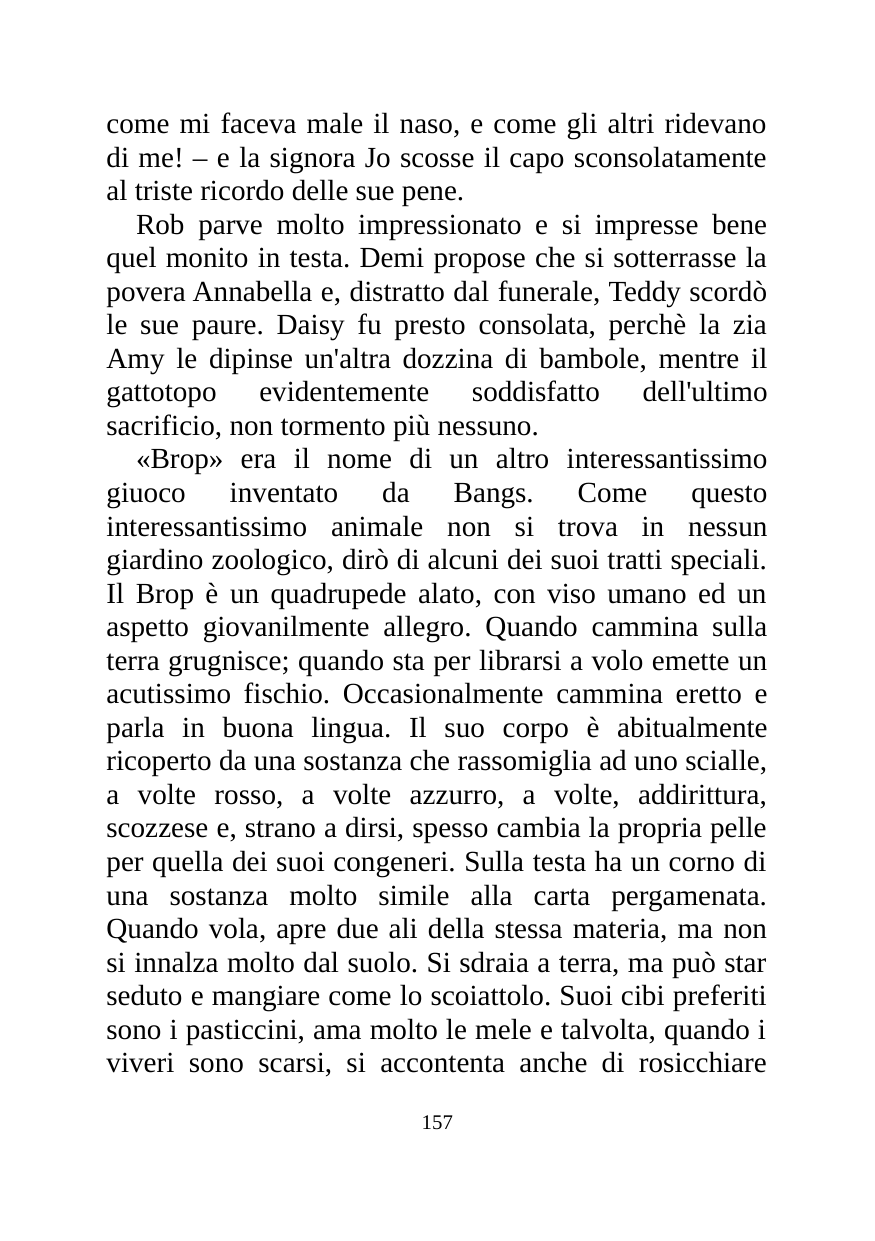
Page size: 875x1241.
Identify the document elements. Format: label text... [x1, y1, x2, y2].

text «Brop» era il nome di un altro interessantissimo giuoco inventato da Bangs. Come questo interessantissimo animale non si trova in nessun giardino zoologico, dirò di alcuni dei suoi tratti speciali. Il Brop è un quadrupede alato, con viso umano ed un aspetto giovanilmente allegro. Quando cammina sulla terra grugnisce; quando sta per librarsi a volo emette un acutissimo fischio. Occasionalmente cammina eretto e parla in buona lingua. Il suo corpo è abitualmente ricoperto da una sostanza che rassomiglia ad uno scialle, a volte rosso, a volte azzurro, a volte, addirittura, scozzese e, strano a dirsi, spesso cambia la propria pelle per quella dei suoi congeneri. Sulla testa ha un corno di una sostanza molto simile alla carta pergamenata. Quando vola, apre due ali della stessa materia, ma non si innalza molto dal suolo. Si sdraia a terra, ma può star seduto e mangiare come lo scoiattolo. Suoi cibi preferiti sono i pasticcini, ama molto le mele e talvolta, quando i viveri sono scarsi, si accontenta anche di rosicchiare [106, 442, 768, 1079]
text come mi faceva male il naso, e come gli altri ridevano di me! – e la signora Jo scosse il capo sconsolatamente al triste ricordo delle sue pene. [106, 106, 768, 207]
text Rob parve molto impressionato e si impresse bene quel monito in testa. Demi propose che si sotterrasse la povera Annabella e, distratto dal funerale, Teddy scordò le sue paure. Daisy fu presto consolata, perchè la zia Amy le dipinse un'altra dozzina di bambole, mentre il gattotopo evidentemente soddisfatto dell'ultimo sacrificio, non tormento più nessuno. [106, 207, 768, 442]
